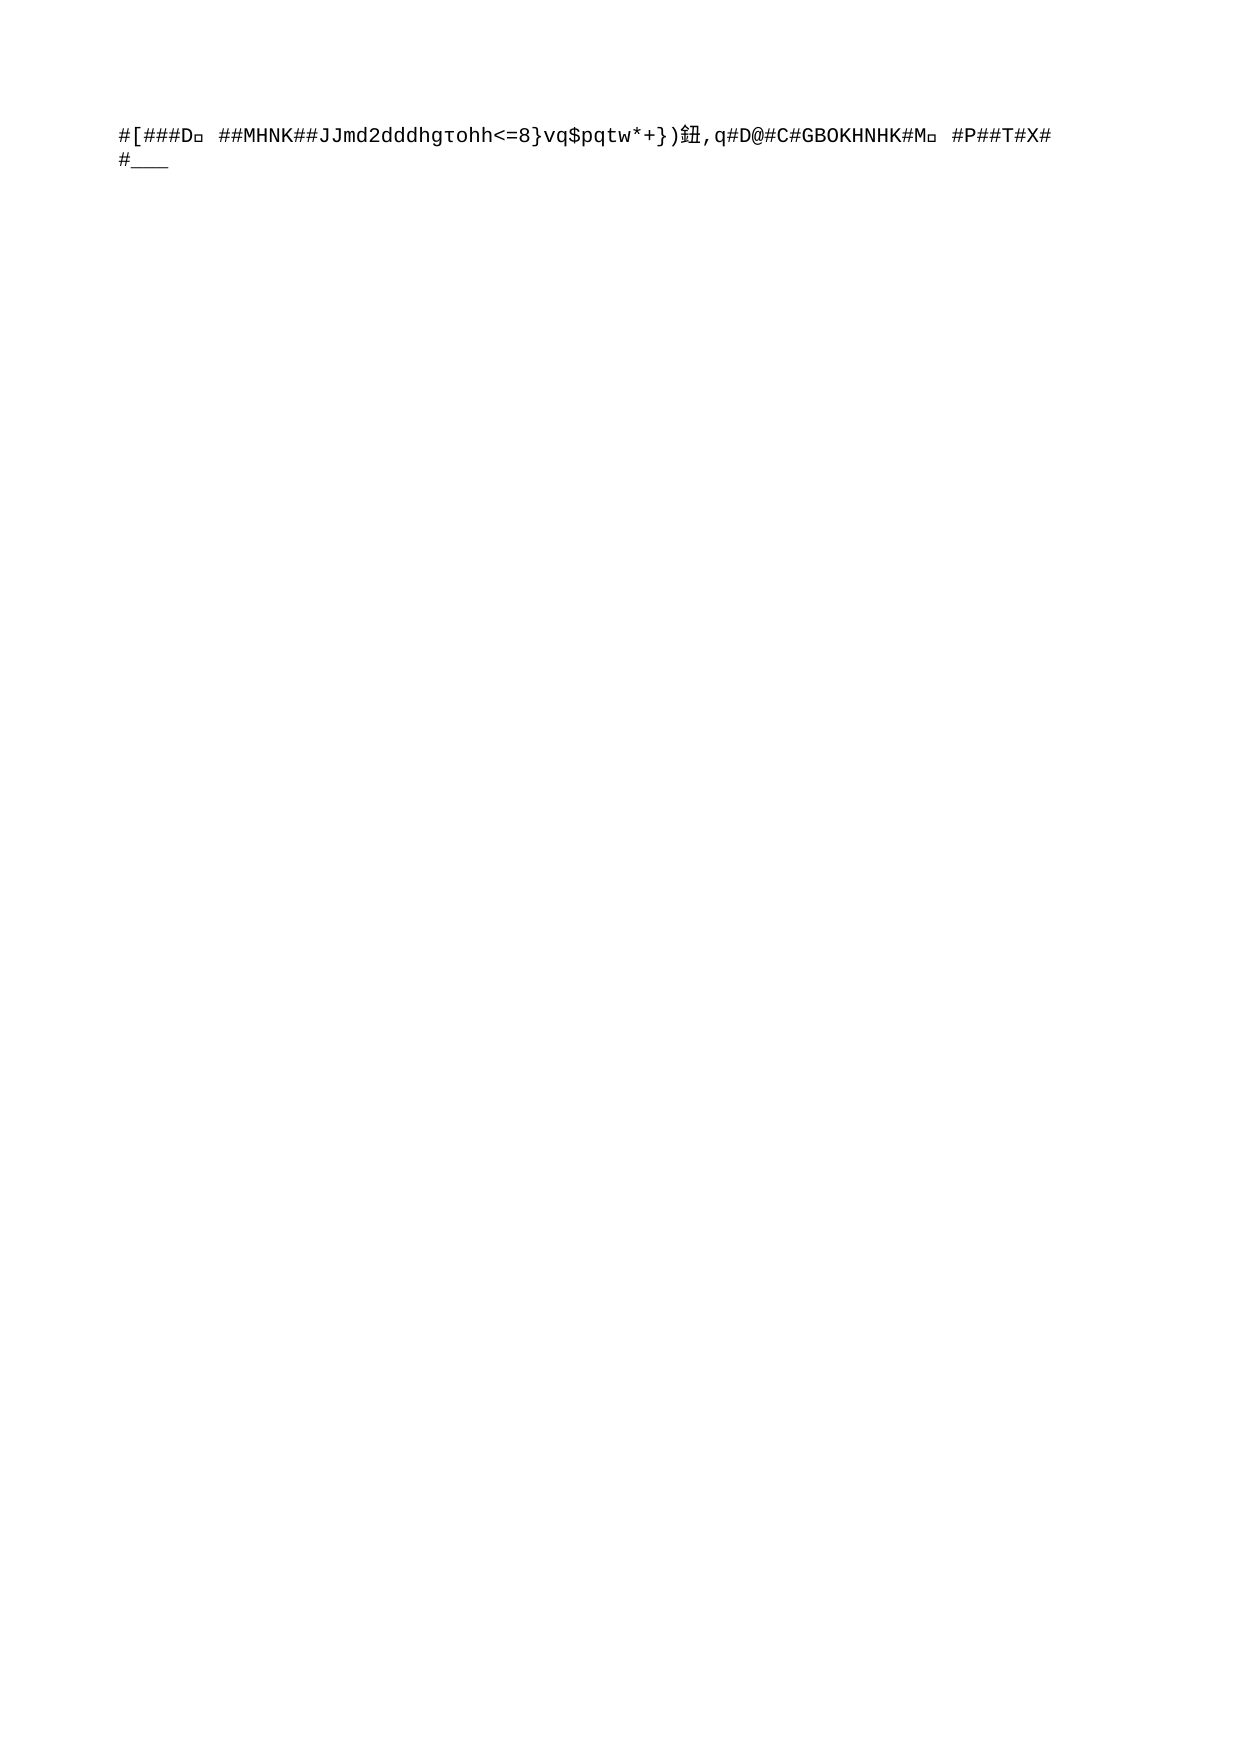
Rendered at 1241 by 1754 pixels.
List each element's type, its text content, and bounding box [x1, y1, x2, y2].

text #[###D�##MHNK##JJmd2dddhgτohh<=8}vq$pqtw*+})鈕,q#D@#C#GBOKHNHK#M�#P##T#X# #___ [118, 118, 1122, 172]
